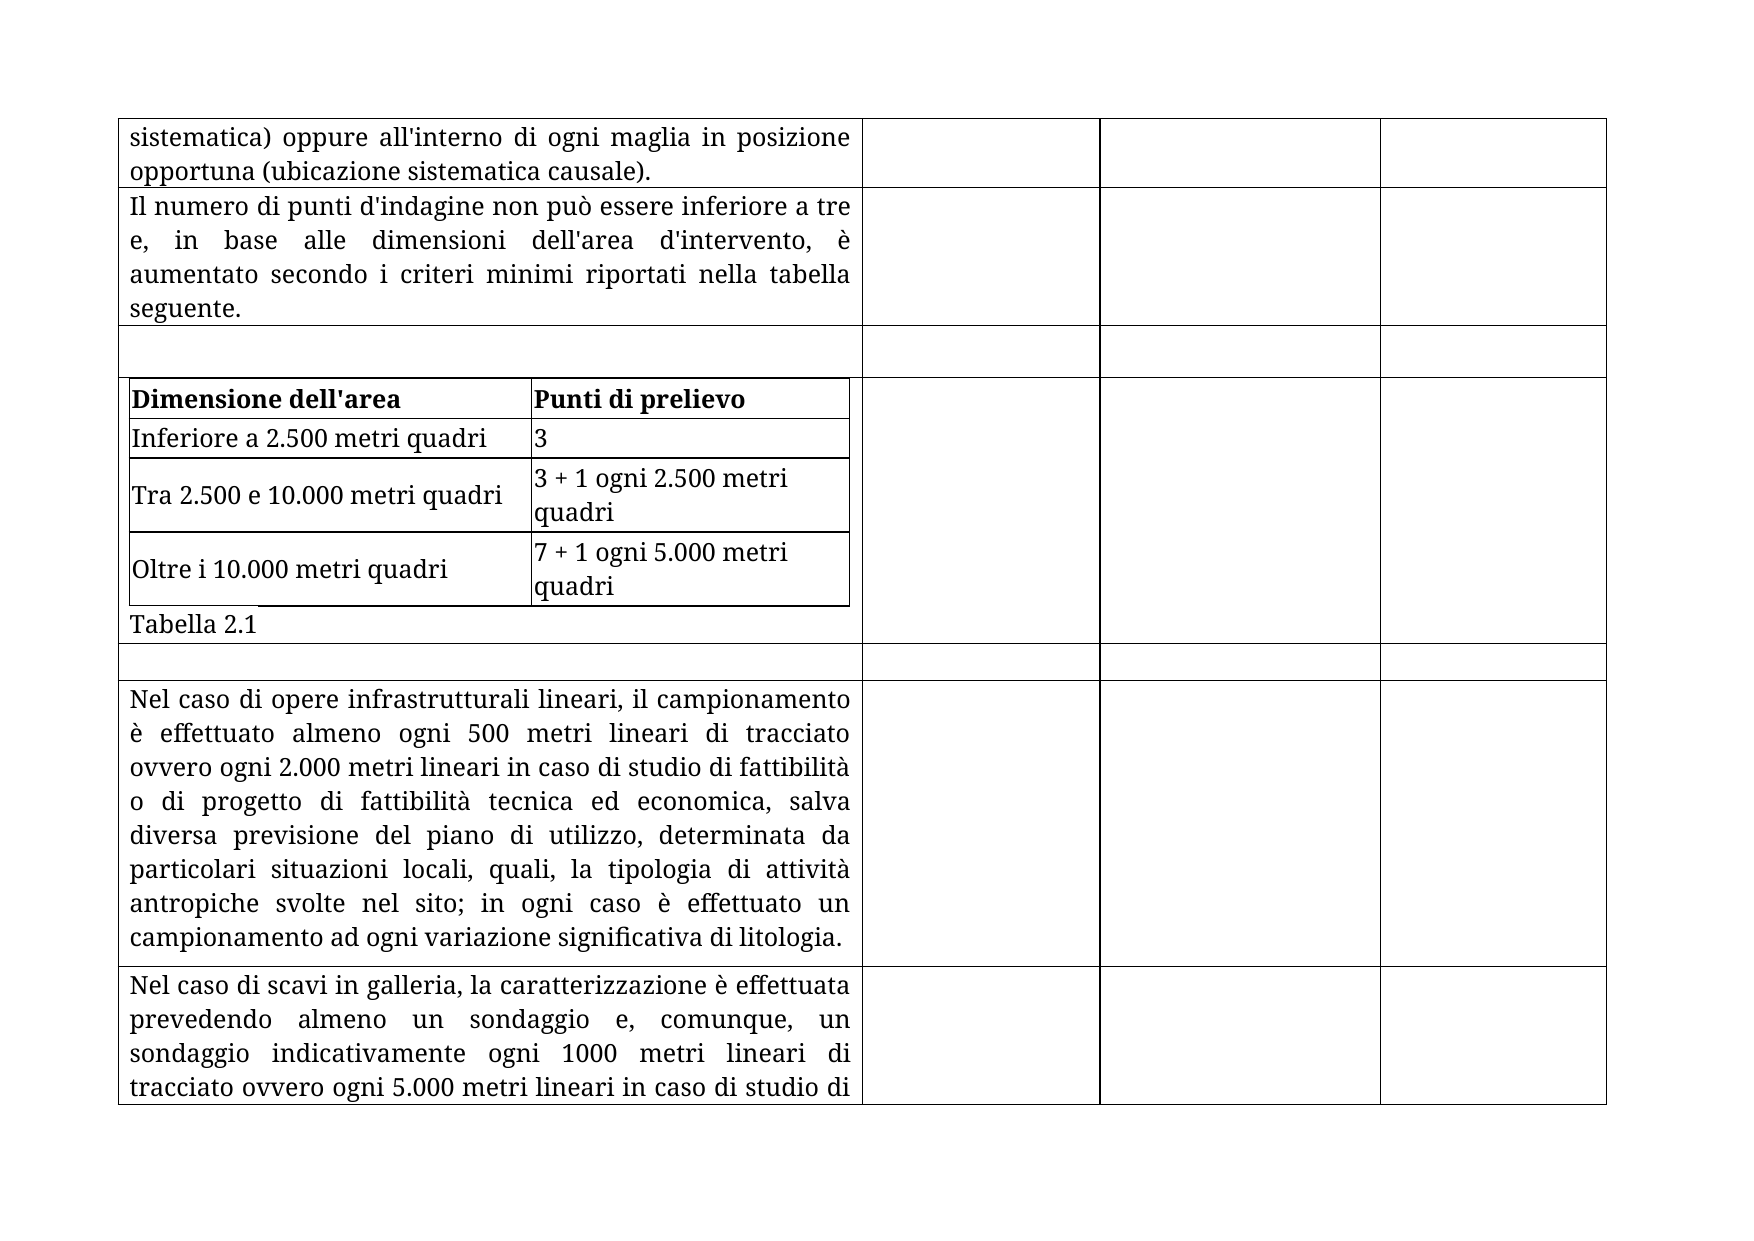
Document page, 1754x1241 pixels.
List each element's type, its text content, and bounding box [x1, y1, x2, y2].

table_cell [1101, 644, 1380, 680]
table_cell Inferiore a 2.500 metri quadri [130, 419, 531, 457]
table_cell [119, 644, 862, 680]
table_cell [1101, 967, 1380, 1103]
table_cell Il numero di punti d'indagine non può essere inferiore a tre e, in base alle dimensioni dell'area d'intervento, è aumentato secondo i criteri minimi riportati nella tabella seguente. [119, 188, 862, 324]
table_cell Nel caso di opere infrastrutturali lineari, il campionamento è effettuato almeno ogni 500 metri lineari di tracciato ovvero ogni 2.000 metri lineari in caso di studio di fattibilità o di progetto di fattibilità tecnica ed economica, salva diversa previsione del piano di utilizzo, determinata da particolari situazioni locali, quali, la tipologia di attività antropiche svolte nel sito; in ogni caso è effettuato un campionamento ad ogni variazione significativa di litologia. [119, 681, 862, 966]
table_cell [863, 681, 1099, 966]
table_header Punti di prelievo [532, 379, 849, 417]
table_header Dimensione dell'area [130, 379, 531, 417]
table_cell [1381, 644, 1606, 680]
table_cell 7 + 1 ogni 5.000 metri quadri [532, 533, 849, 605]
table_cell [1381, 378, 1606, 643]
table_cell [1101, 119, 1380, 187]
table_cell [1381, 967, 1606, 1103]
table_cell Tabella 2.1 [119, 378, 862, 643]
table_cell [1381, 681, 1606, 966]
table_cell [1381, 119, 1606, 187]
table_cell [1381, 188, 1606, 324]
table_cell [1101, 188, 1380, 324]
table_cell Nel caso di scavi in galleria, la caratterizzazione è effettuata prevedendo almeno un sondaggio e, comunque, un sondaggio indicativamente ogni 1000 metri lineari di tracciato ovvero ogni 5.000 metri lineari in caso di studio di [119, 967, 862, 1103]
table_cell sistematica) oppure all'interno di ogni maglia in posizione opportuna (ubicazione sistematica causale). [119, 119, 862, 187]
table_cell [863, 188, 1099, 324]
table_cell [1381, 326, 1606, 377]
table_cell 3 [532, 419, 849, 457]
table_cell [1101, 681, 1380, 966]
table_cell [863, 378, 1099, 643]
table_cell Oltre i 10.000 metri quadri [130, 533, 531, 605]
table_cell [119, 326, 862, 377]
table_cell [863, 967, 1099, 1103]
table_cell [863, 119, 1099, 187]
table_cell [863, 644, 1099, 680]
table_cell 3 + 1 ogni 2.500 metri quadri [532, 459, 849, 531]
table_cell [863, 326, 1099, 377]
table_cell Tra 2.500 e 10.000 metri quadri [130, 459, 531, 531]
table_cell [1101, 378, 1380, 643]
table_cell [1101, 326, 1380, 377]
